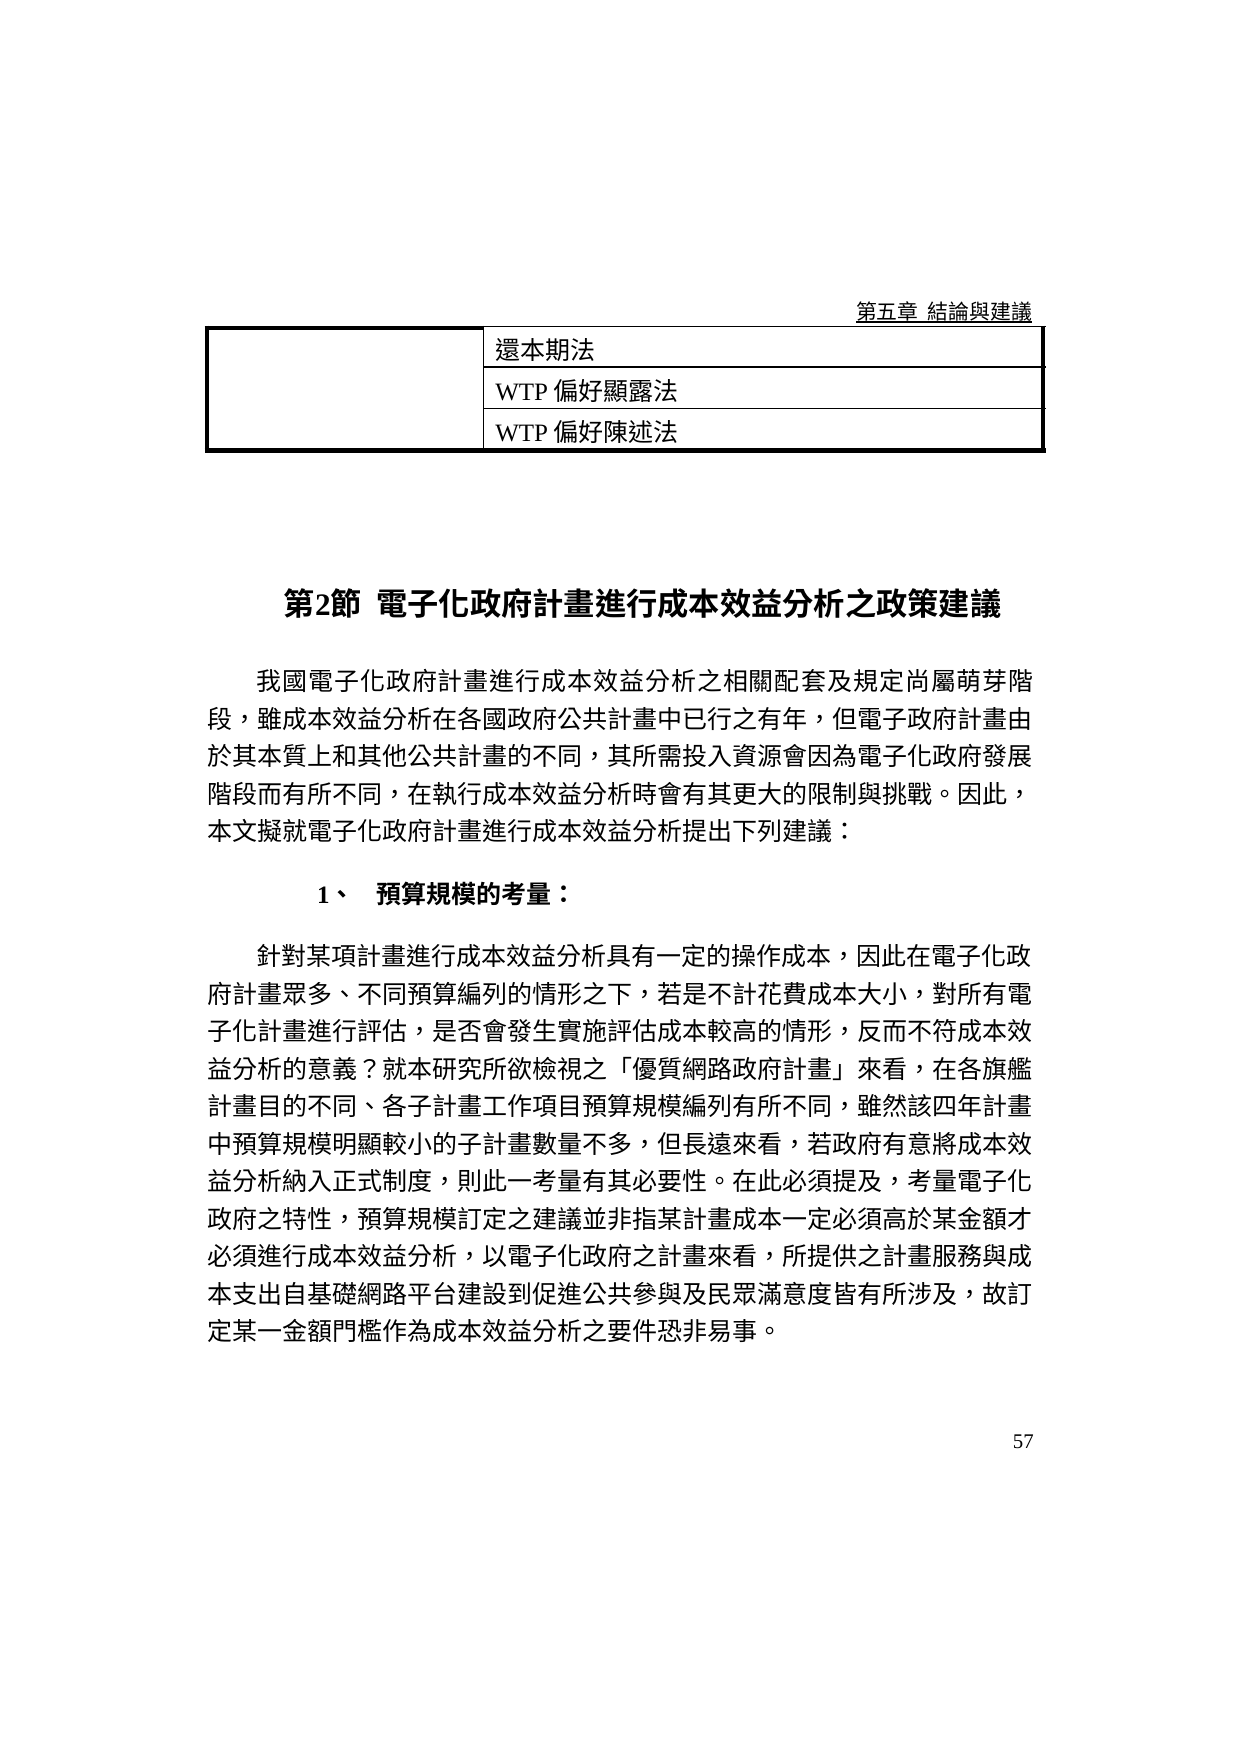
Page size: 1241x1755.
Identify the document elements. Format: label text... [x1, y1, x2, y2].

list 預算規模的考量： [317, 873, 1033, 911]
table_cell 還本期法 [484, 327, 1041, 366]
table_cell WTP偏好陳述法 [484, 409, 1041, 448]
table_cell WTP偏好顯露法 [484, 368, 1041, 407]
list 電子化政府計畫進行成本效益分析之政策建議 [251, 586, 1033, 623]
table_header [209, 330, 483, 448]
text 我國電子化政府計畫進行成本效益分析之相關配套及規定尚屬萌芽階段，雖成本效益分析在各國政府公共計畫中已行之有年，但電子政府計畫由於其本質上和其他公共計畫的不同，其所需投入資源會因為電子化政府發展階段而有所不同，在執行成本效益分析時會有其更大的限制與挑戰。因此，本文擬就電子化政府計畫進行成本效益分析提出下列建議： [207, 661, 1033, 848]
text 針對某項計畫進行成本效益分析具有一定的操作成本，因此在電子化政府計畫眾多、不同預算編列的情形之下，若是不計花費成本大小，對所有電子化計畫進行評估，是否會發生實施評估成本較高的情形，反而不符成本效益分析的意義？就本研究所欲檢視之「優質網路政府計畫」來看，在各旗艦計畫目的不同、各子計畫工作項目預算規模編列有所不同，雖然該四年計畫中預算規模明顯較小的子計畫數量不多，但長遠來看，若政府有意將成本效益分析納入正式制度，則此一考量有其必要性。在此必須提及，考量電子化政府之特性，預算規模訂定之建議並非指某計畫成本一定必須高於某金額才必須進行成本效益分析，以電子化政府之計畫來看，所提供之計畫服務與成本支出自基礎網路平台建設到促進公共參與及民眾滿意度皆有所涉及，故訂定某一金額門檻作為成本效益分析之要件恐非易事。 [207, 936, 1033, 1348]
